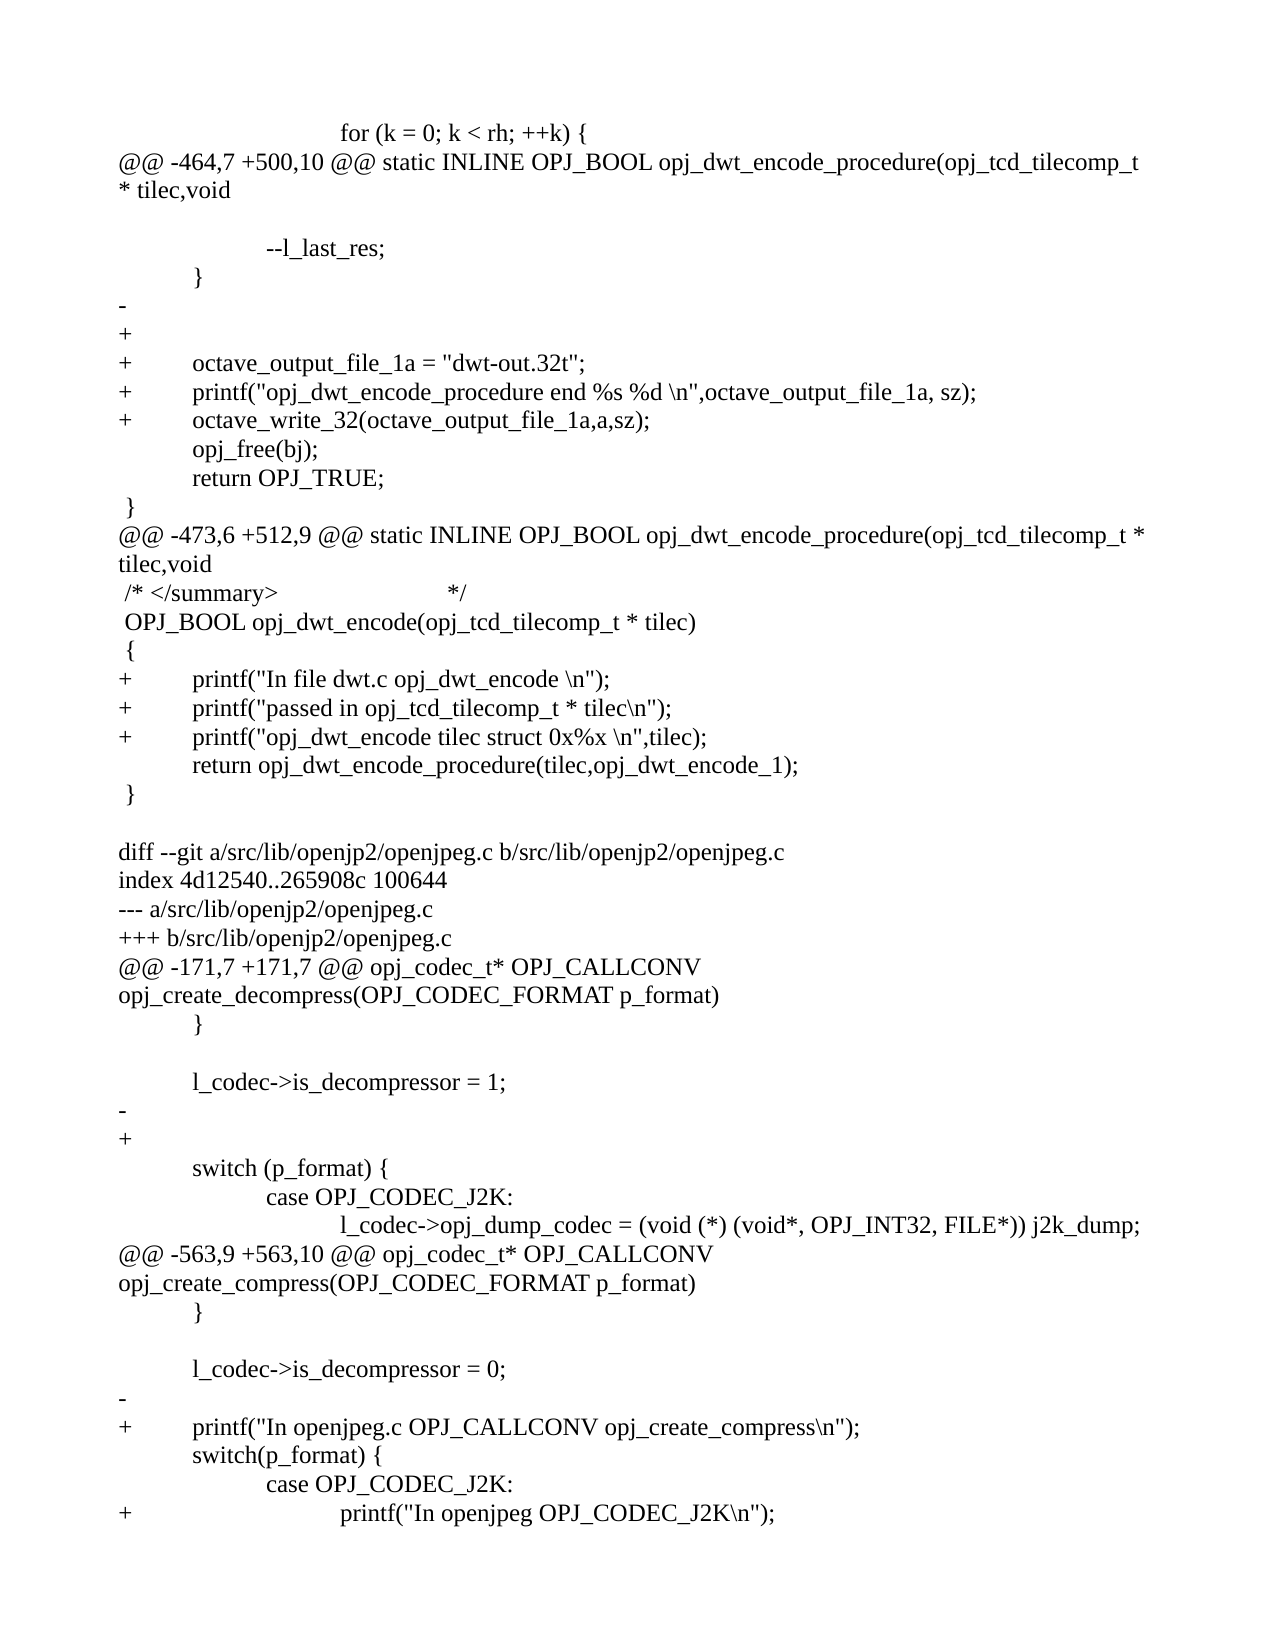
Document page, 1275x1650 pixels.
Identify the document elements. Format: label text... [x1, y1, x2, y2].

text @@ -563,9 +563,10 @@ opj_codec_t* OPJ_CALLCONV opj_create_compress(OPJ_CODEC_FORMAT p_format) [118, 1239, 1157, 1297]
text - [118, 1096, 1157, 1124]
text case OPJ_CODEC_J2K: [118, 1469, 1157, 1498]
text index 4d12540..265908c 100644 [118, 866, 1157, 894]
text l_codec->opj_dump_codec = (void (*) (void*, OPJ_INT32, FILE*)) j2k_dump; [118, 1211, 1157, 1239]
text + printf("opj_dwt_encode tilec struct 0x%x \n",tilec); [118, 722, 1157, 751]
text switch(p_format) { [118, 1441, 1157, 1469]
text + printf("In openjpeg.c OPJ_CALLCONV opj_create_compress\n"); [118, 1412, 1157, 1441]
text l_codec->is_decompressor = 1; [118, 1067, 1157, 1096]
text switch (p_format) { [118, 1153, 1157, 1182]
text + [118, 1124, 1157, 1153]
text for (k = 0; k < rh; ++k) { [118, 118, 1157, 147]
text @@ -171,7 +171,7 @@ opj_codec_t* OPJ_CALLCONV opj_create_decompress(OPJ_CODEC_FORMAT p_format) [118, 952, 1157, 1009]
text --l_last_res; [118, 233, 1157, 262]
text + printf("passed in opj_tcd_tilecomp_t * tilec\n"); [118, 693, 1157, 722]
text + printf("opj_dwt_encode_procedure end %s %d \n",octave_output_file_1a, sz); [118, 377, 1157, 406]
text + printf("In file dwt.c opj_dwt_encode \n"); [118, 664, 1157, 693]
text + octave_output_file_1a = "dwt-out.32t"; [118, 348, 1157, 377]
text diff --git a/src/lib/openjp2/openjpeg.c b/src/lib/openjp2/openjpeg.c [118, 837, 1157, 866]
text } [118, 492, 1157, 521]
text } [118, 1009, 1157, 1038]
text { [118, 636, 1157, 664]
text --- a/src/lib/openjp2/openjpeg.c [118, 894, 1157, 923]
text @@ -473,6 +512,9 @@ static INLINE OPJ_BOOL opj_dwt_encode_procedure(opj_tcd_tilecomp_t * tilec,void [118, 521, 1157, 578]
text opj_free(bj); [118, 434, 1157, 463]
text OPJ_BOOL opj_dwt_encode(opj_tcd_tilecomp_t * tilec) [118, 607, 1157, 636]
text @@ -464,7 +500,10 @@ static INLINE OPJ_BOOL opj_dwt_encode_procedure(opj_tcd_tilecomp_t * tilec,void [118, 147, 1157, 204]
text return OPJ_TRUE; [118, 463, 1157, 492]
text + [118, 319, 1157, 348]
text - [118, 291, 1157, 319]
text return opj_dwt_encode_procedure(tilec,opj_dwt_encode_1); [118, 751, 1157, 779]
text +++ b/src/lib/openjp2/openjpeg.c [118, 923, 1157, 952]
text - [118, 1383, 1157, 1412]
text l_codec->is_decompressor = 0; [118, 1354, 1157, 1383]
text } [118, 1297, 1157, 1326]
text } [118, 262, 1157, 291]
text /* </summary> */ [118, 578, 1157, 607]
text + printf("In openjpeg OPJ_CODEC_J2K\n"); [118, 1498, 1157, 1527]
text + octave_write_32(octave_output_file_1a,a,sz); [118, 406, 1157, 434]
text case OPJ_CODEC_J2K: [118, 1182, 1157, 1211]
text } [118, 779, 1157, 808]
